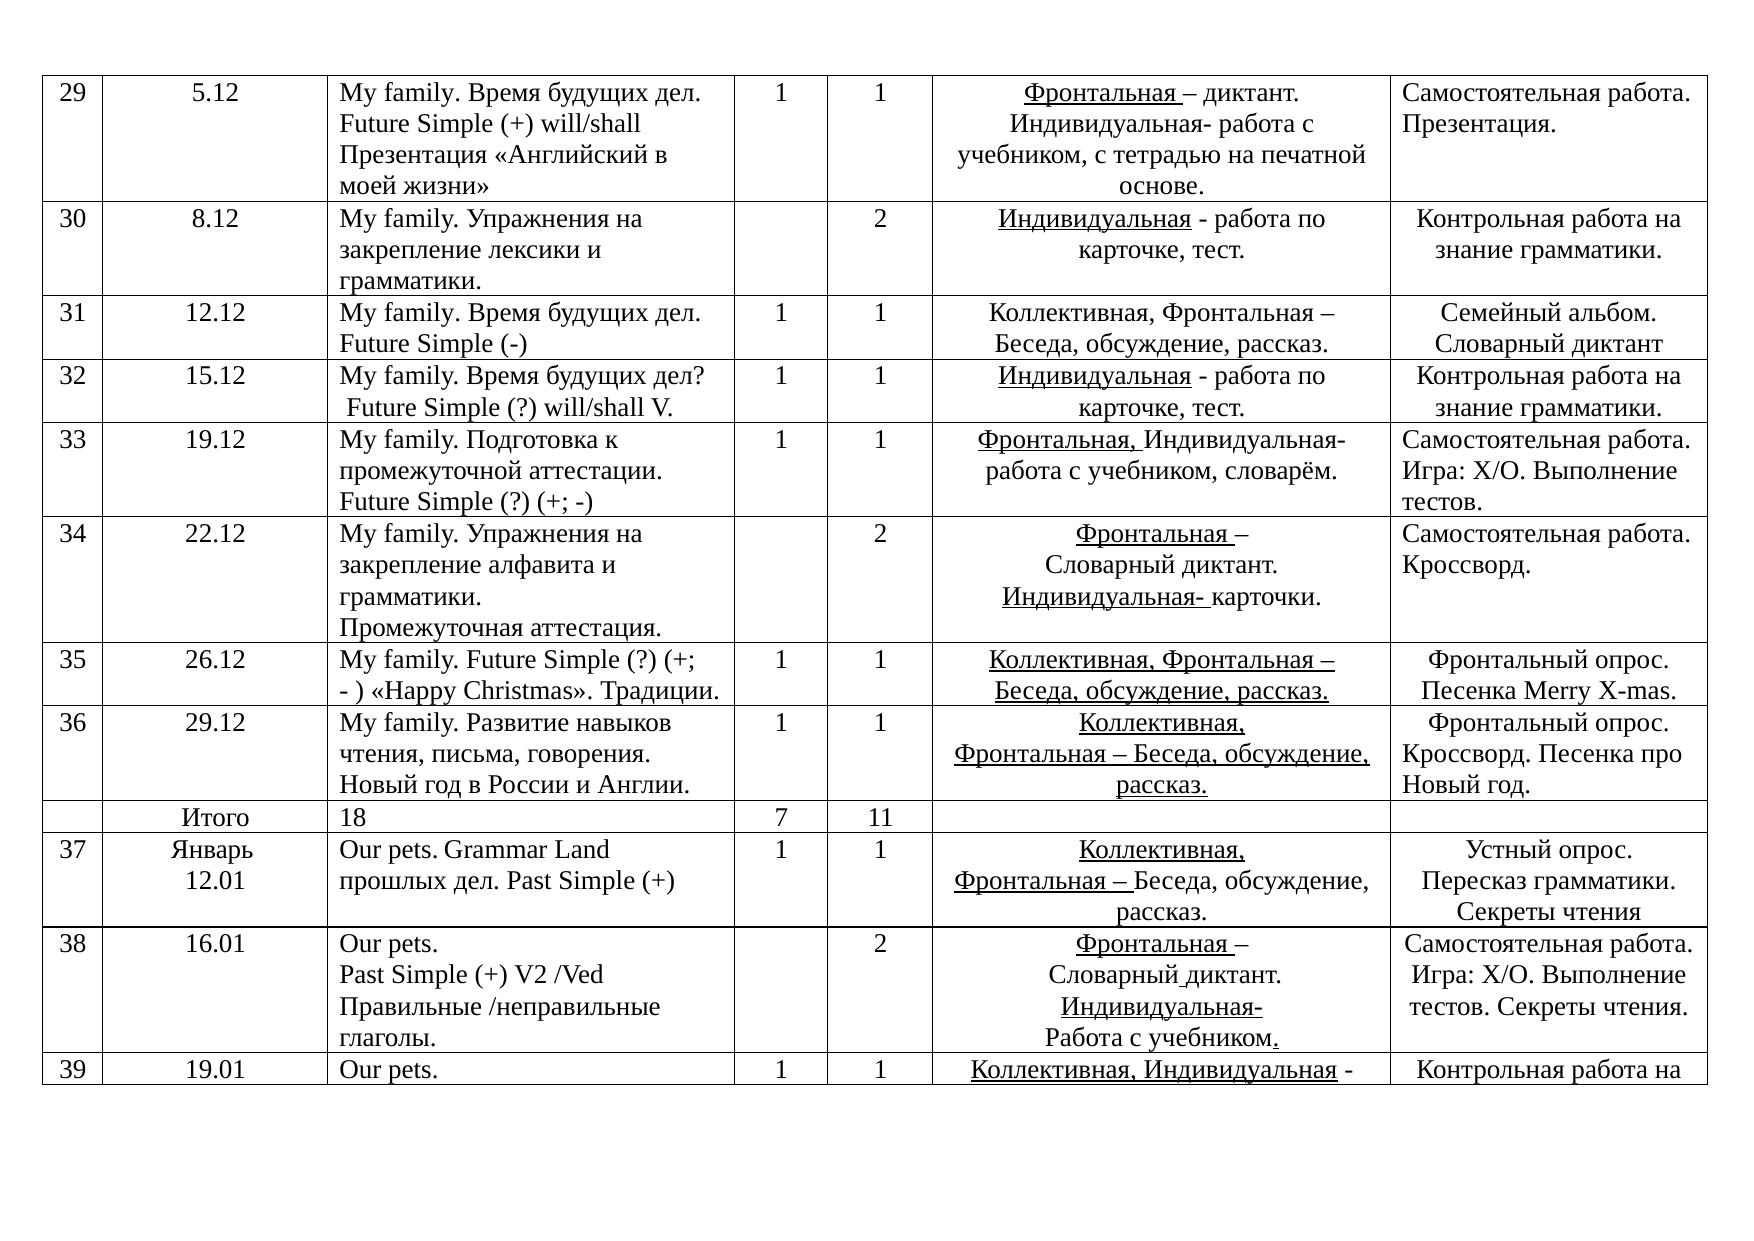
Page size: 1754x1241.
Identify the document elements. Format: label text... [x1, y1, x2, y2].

table_cell 1 [735, 296, 827, 358]
table_cell 1 [735, 76, 827, 201]
table_cell 34 [43, 517, 102, 642]
table_cell 38 [43, 928, 102, 1052]
table_cell Коллективная, Фронтальная – Беседа, обсуждение, рассказ. [933, 643, 1390, 705]
table_cell Индивидуальная - работа по карточке, тест. [933, 202, 1390, 295]
table_cell My family. Упражнения на закрепление алфавита и грамматики. Промежуточная аттестация. [328, 517, 734, 642]
table_cell 33 [43, 423, 102, 516]
table_cell 1 [735, 423, 827, 516]
table_cell Коллективная, Фронтальная – Беседа, обсуждение, рассказ. [933, 706, 1390, 800]
table_cell Контрольная работа на [1391, 1053, 1707, 1084]
table_cell [43, 801, 102, 832]
table_cell 1 [828, 1053, 932, 1084]
table_cell 2 [828, 202, 932, 295]
table_cell Коллективная, Фронтальная – Беседа, обсуждение, рассказ. [933, 296, 1390, 358]
table_cell 1 [828, 423, 932, 516]
table_cell 1 [735, 1053, 827, 1084]
table_cell 18 [328, 801, 734, 832]
table_cell 29 [43, 76, 102, 201]
table_cell 1 [828, 643, 932, 705]
table_cell Индивидуальная - работа по карточке, тест. [933, 360, 1390, 422]
table_cell Our pets. [328, 1053, 734, 1084]
table_cell 1 [735, 643, 827, 705]
table_cell Самостоятельная работа. Кроссворд. [1391, 517, 1707, 642]
table_cell Коллективная, Индивидуальная [933, 1053, 1390, 1084]
table_cell 39 [43, 1053, 102, 1084]
table_cell 31 [43, 296, 102, 358]
table_cell 22.12 [103, 517, 327, 642]
table_cell Самостоятельная работа. Игра: X/O. Выполнение тестов. [1391, 423, 1707, 516]
table_cell [1391, 801, 1707, 832]
table_cell Фронтальная – Словарный диктант. Индивидуальная- карточки. [933, 517, 1390, 642]
table_cell 19.01 [103, 1053, 327, 1084]
table_cell 1 [828, 296, 932, 358]
table_cell Фронтальная – диктант. Индивидуальная- работа с учебником, с тетрадью на печатной основе. [933, 76, 1390, 201]
table_cell Фронтальный опрос. Кроссворд. Песенка про Новый год. [1391, 706, 1707, 800]
table_cell My family. Подготовка к промежуточной аттестации. Future Simple (?) (+; -) [328, 423, 734, 516]
table_cell 32 [43, 360, 102, 422]
table_cell 1 [828, 360, 932, 422]
table_cell 1 [828, 706, 932, 800]
table_cell Самостоятельная работа. Презентация. [1391, 76, 1707, 201]
table_cell [933, 801, 1390, 832]
table_cell Контрольная работа на знание грамматики. [1391, 202, 1707, 295]
table_cell 12.12 [103, 296, 327, 358]
table_cell Фронтальный опрос. Песенка Merry X-mas. [1391, 643, 1707, 705]
table_cell Устный опрос. Пересказ грамматики. Секреты чтения [1391, 833, 1707, 926]
table_cell Our pets. Past Simple (+) V2 /Ved Правильные /неправильные глаголы. [328, 928, 734, 1052]
table_cell 37 [43, 833, 102, 926]
table_cell [735, 928, 827, 1052]
table_cell Контрольная работа на знание грамматики. [1391, 360, 1707, 422]
table_cell Семейный альбом. Словарный диктант [1391, 296, 1707, 358]
table_cell My family. Развитие навыков чтения, письма, говорения. Новый год в России и Англии. [328, 706, 734, 800]
table_cell My family. Время будущих дел. Future Simple (-) [328, 296, 734, 358]
table_cell My family. Время будущих дел? Future Simple (?) will/shall V. [328, 360, 734, 422]
table_cell Фронтальная – Словарный диктант. Индивидуальная- Работа с учебником. [933, 928, 1390, 1052]
table_cell 7 [735, 801, 827, 832]
table_cell 1 [735, 360, 827, 422]
table_cell Коллективная, Фронтальная – Беседа, обсуждение, рассказ. [933, 833, 1390, 926]
table_cell My family. Future Simple (?) (+; - ) «Happy Christmas». Традиции. [328, 643, 734, 705]
table_cell 35 [43, 643, 102, 705]
table_cell 15.12 [103, 360, 327, 422]
table_cell 36 [43, 706, 102, 800]
table_cell 2 [828, 517, 932, 642]
table_cell 16.01 [103, 928, 327, 1052]
table_cell 2 [828, 928, 932, 1052]
table_cell 19.12 [103, 423, 327, 516]
table_cell Фронтальная, Индивидуальная- работа с учебником, словарём. [933, 423, 1390, 516]
table_cell 11 [828, 801, 932, 832]
table_cell 1 [735, 706, 827, 800]
table_cell [735, 517, 827, 642]
table_cell 1 [735, 833, 827, 926]
table_cell My family. Упражнения на закрепление лексики и грамматики. [328, 202, 734, 295]
table_cell 8.12 [103, 202, 327, 295]
table_cell 1 [828, 76, 932, 201]
table_cell Январь 12.01 [103, 833, 327, 926]
table_cell My family. Время будущих дел. Future Simple (+) will/shall Презентация «Английский в моей жизни» [328, 76, 734, 201]
table_cell Самостоятельная работа. Игра: X/O. Выполнение тестов. Секреты чтения. [1391, 928, 1707, 1052]
table_cell 30 [43, 202, 102, 295]
table_cell Итого [103, 801, 327, 832]
table_cell 26.12 [103, 643, 327, 705]
table_cell 29.12 [103, 706, 327, 800]
table_cell [735, 202, 827, 295]
table_cell Our pets. Grаmmar Land прошлых дел. Past Simple (+) [328, 833, 734, 926]
table_cell 5.12 [103, 76, 327, 201]
table_cell 1 [828, 833, 932, 926]
